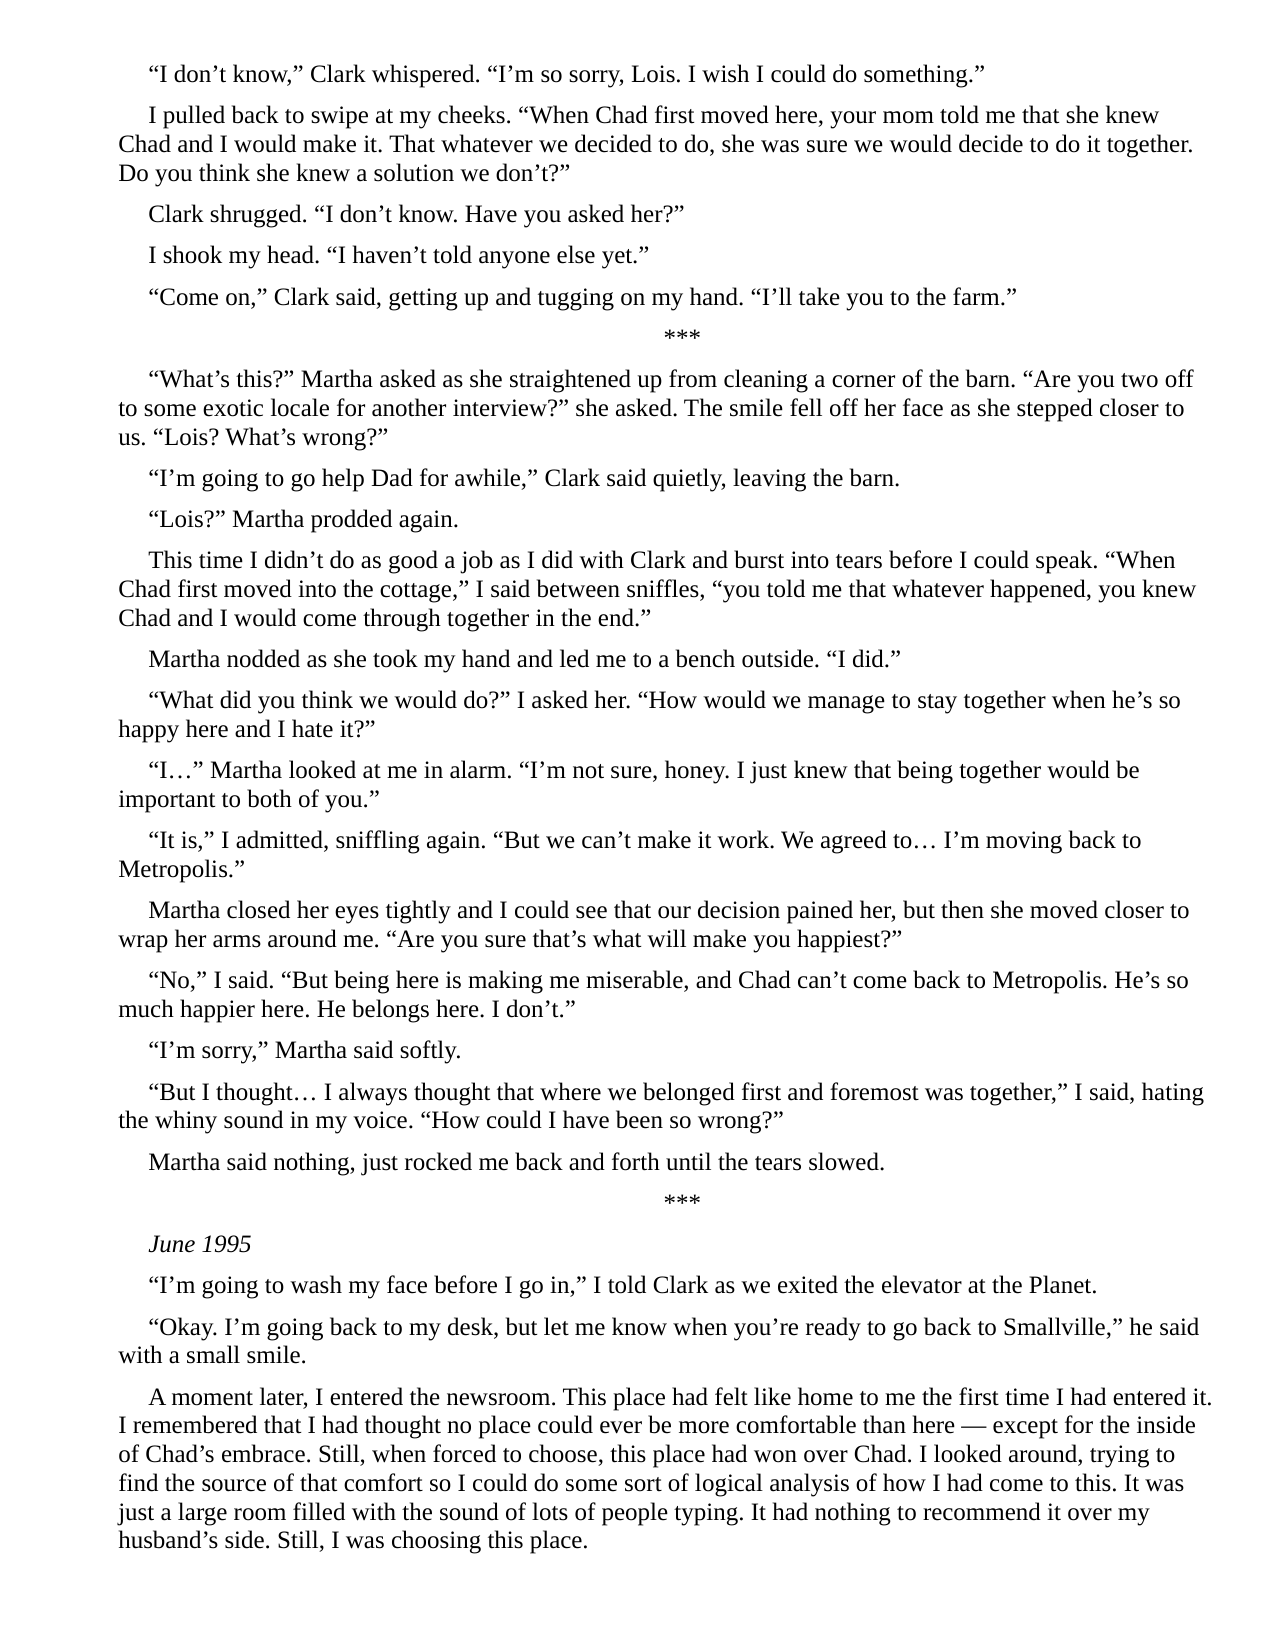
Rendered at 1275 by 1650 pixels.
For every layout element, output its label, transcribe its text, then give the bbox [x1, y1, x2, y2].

text Martha said nothing, just rocked me back and forth until the tears slowed. [118, 1147, 1216, 1175]
text I shook my head. “I haven’t told anyone else yet.” [118, 240, 1216, 269]
text I pulled back to swipe at my cheeks. “When Chad first moved here, your mom told me that she knew Chad and I would make it. That whatever we decided to do, she was sure we would decide to do it together. Do you think she knew a solution we don’t?” [118, 100, 1216, 187]
text “What’s this?” Martha asked as she straightened up from cleaning a corner of the barn. “Are you two off to some exotic locale for another interview?” she asked. The smile fell off her face as she stepped closer to us. “Lois? What’s wrong?” [118, 364, 1216, 450]
text “I’m sorry,” Martha said softly. [118, 1035, 1216, 1064]
text *** [118, 1188, 1216, 1217]
text Clark shrugged. “I don’t know. Have you asked her?” [118, 199, 1216, 228]
text “It is,” I admitted, sniffling again. “But we can’t make it work. We agreed to… I’m moving back to Metropolis.” [118, 825, 1216, 883]
text This time I didn’t do as good a job as I did with Clark and burst into tears before I could speak. “When Chad first moved into the cottage,” I said between sniffles, “you told me that whatever happened, you knew Chad and I would come through together in the end.” [118, 545, 1216, 632]
text “I don’t know,” Clark whispered. “I’m so sorry, Lois. I wish I could do something.” [118, 59, 1216, 88]
text “But I thought… I always thought that where we belonged first and foremost was together,” I said, hating the whiny sound in my voice. “How could I have been so wrong?” [118, 1077, 1216, 1134]
text Martha nodded as she took my hand and led me to a bench outside. “I did.” [118, 644, 1216, 673]
text “Lois?” Martha prodded again. [118, 504, 1216, 533]
text “What did you think we would do?” I asked her. “How would we manage to stay together when he’s so happy here and I hate it?” [118, 685, 1216, 743]
text *** [118, 323, 1216, 352]
text “No,” I said. “But being here is making me miserable, and Chad can’t come back to Metropolis. He’s so much happier here. He belongs here. I don’t.” [118, 965, 1216, 1023]
text “I’m going to go help Dad for awhile,” Clark said quietly, leaving the barn. [118, 463, 1216, 492]
text “Okay. I’m going back to my desk, but let me know when you’re ready to go back to Smallville,” he said with a small smile. [118, 1312, 1216, 1369]
text Martha closed her eyes tightly and I could see that our decision pained her, but then she moved closer to wrap her arms around me. “Are you sure that’s what will make you happiest?” [118, 895, 1216, 953]
text “I’m going to wash my face before I go in,” I told Clark as we exited the elevator at the Planet. [118, 1270, 1216, 1299]
text June 1995 [118, 1229, 1216, 1258]
text “I…” Martha looked at me in alarm. “I’m not sure, honey. I just knew that being together would be important to both of you.” [118, 755, 1216, 813]
text “Come on,” Clark said, getting up and tugging on my hand. “I’ll take you to the farm.” [118, 282, 1216, 310]
text A moment later, I entered the newsroom. This place had felt like home to me the first time I had entered it. I remembered that I had thought no place could ever be more comfortable than here — except for the inside of Chad’s embrace. Still, when forced to choose, this place had won over Chad. I looked around, trying to find the source of that comfort so I could do some sort of logical analysis of how I had come to this. It was just a large room filled with the sound of lots of people typing. It had nothing to recommend it over my husband’s side. Still, I was choosing this place. [118, 1382, 1216, 1554]
